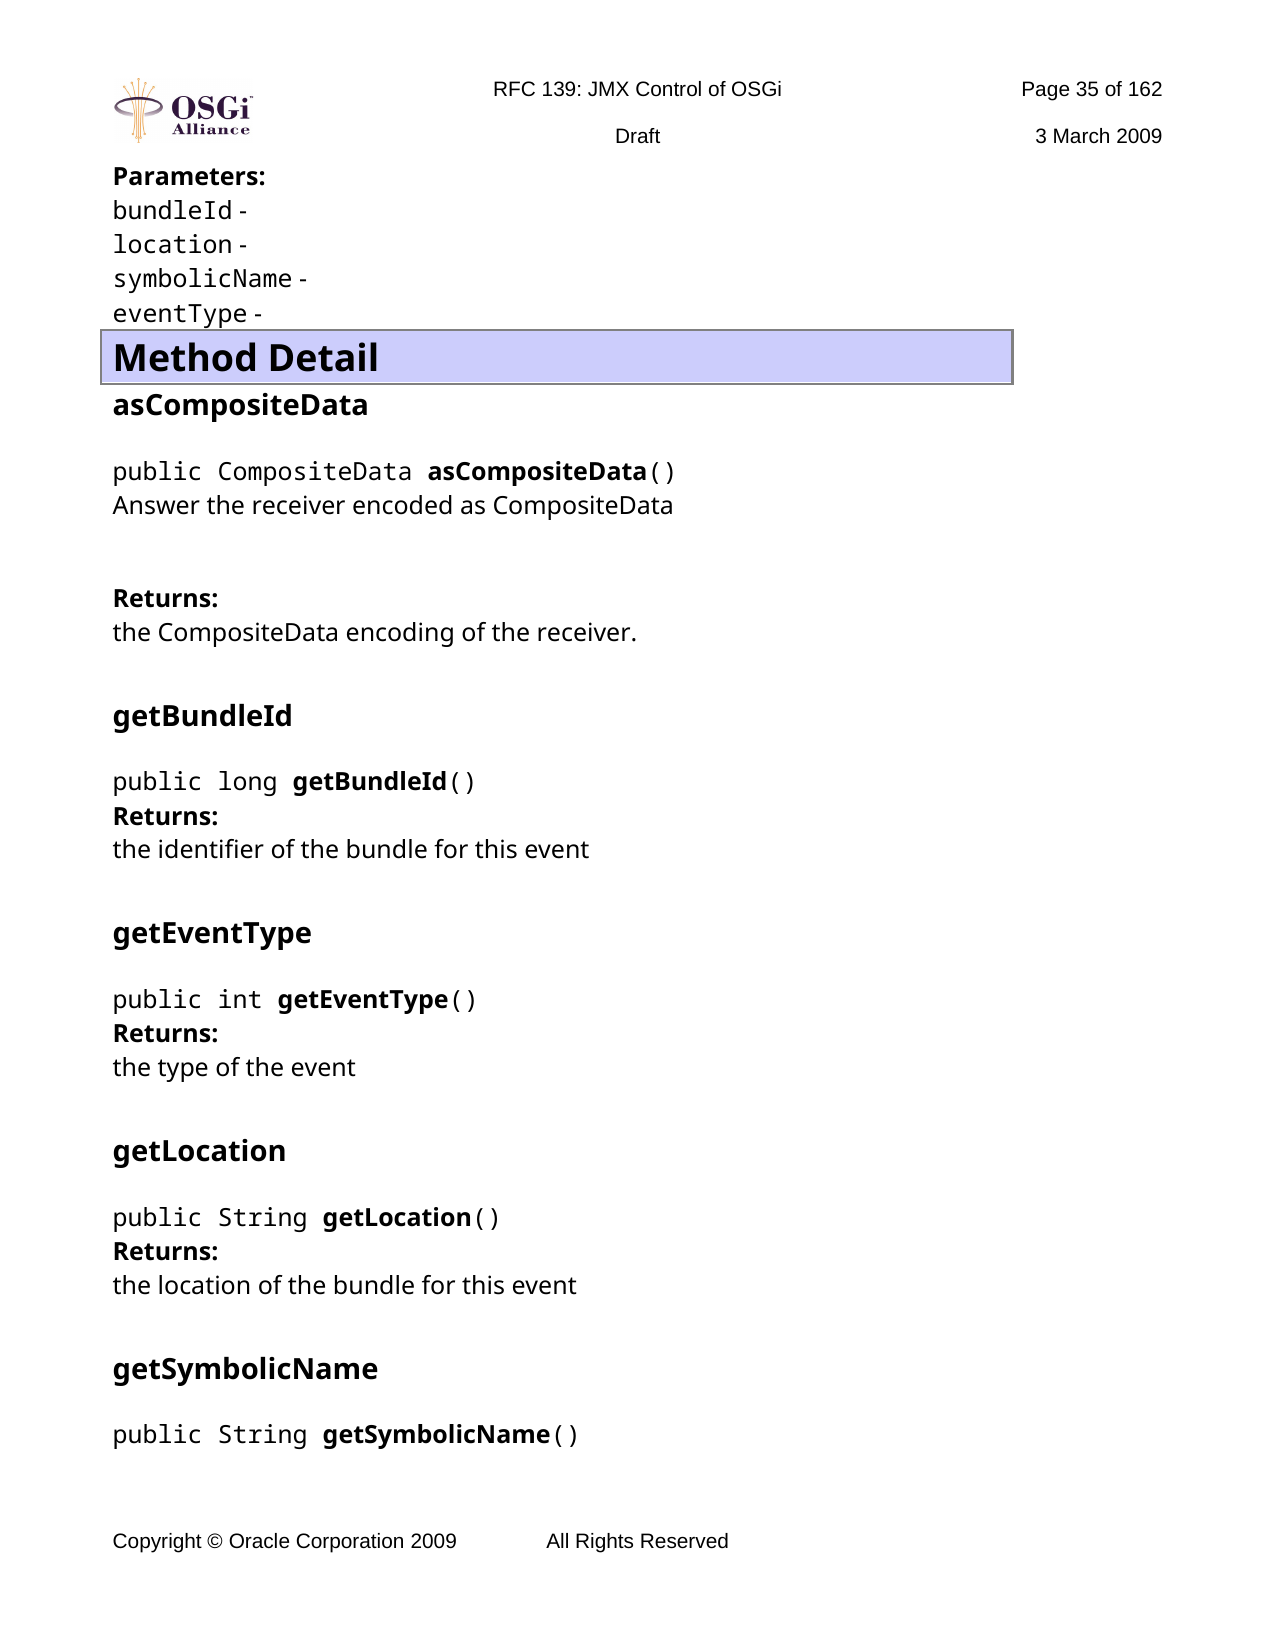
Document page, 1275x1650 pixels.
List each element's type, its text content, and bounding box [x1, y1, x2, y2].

text Returns: [112, 798, 1162, 832]
text public CompositeData asCompositeData() [112, 453, 1162, 487]
text the identifier of the bundle for this event [112, 832, 1162, 866]
table_header Method Detail [102, 331, 1011, 382]
text getBundleId [112, 695, 1162, 735]
text public String getSymbolicName() [112, 1417, 1162, 1451]
text asCompositeData [112, 384, 1162, 424]
text location - [112, 227, 1162, 261]
text Returns: [112, 1016, 1162, 1050]
text getLocation [112, 1130, 1162, 1170]
text Answer the receiver encoded as CompositeData [112, 487, 1162, 521]
text the CompositeData encoding of the receiver. [112, 614, 1162, 649]
text Returns: [112, 1233, 1162, 1267]
text public long getBundleId() [112, 764, 1162, 798]
text bundleId - [112, 193, 1162, 227]
picture [114, 78, 254, 143]
text public String getLocation() [112, 1199, 1162, 1233]
text getEventType [112, 913, 1162, 952]
text symbolicName - [112, 261, 1162, 295]
text public int getEventType() [112, 982, 1162, 1016]
text Returns: [112, 581, 1162, 614]
text the type of the event [112, 1050, 1162, 1084]
text Parameters: [112, 159, 1162, 193]
text the location of the bundle for this event [112, 1267, 1162, 1301]
text eventType - [112, 295, 1162, 329]
text getSymbolicName [112, 1348, 1162, 1388]
